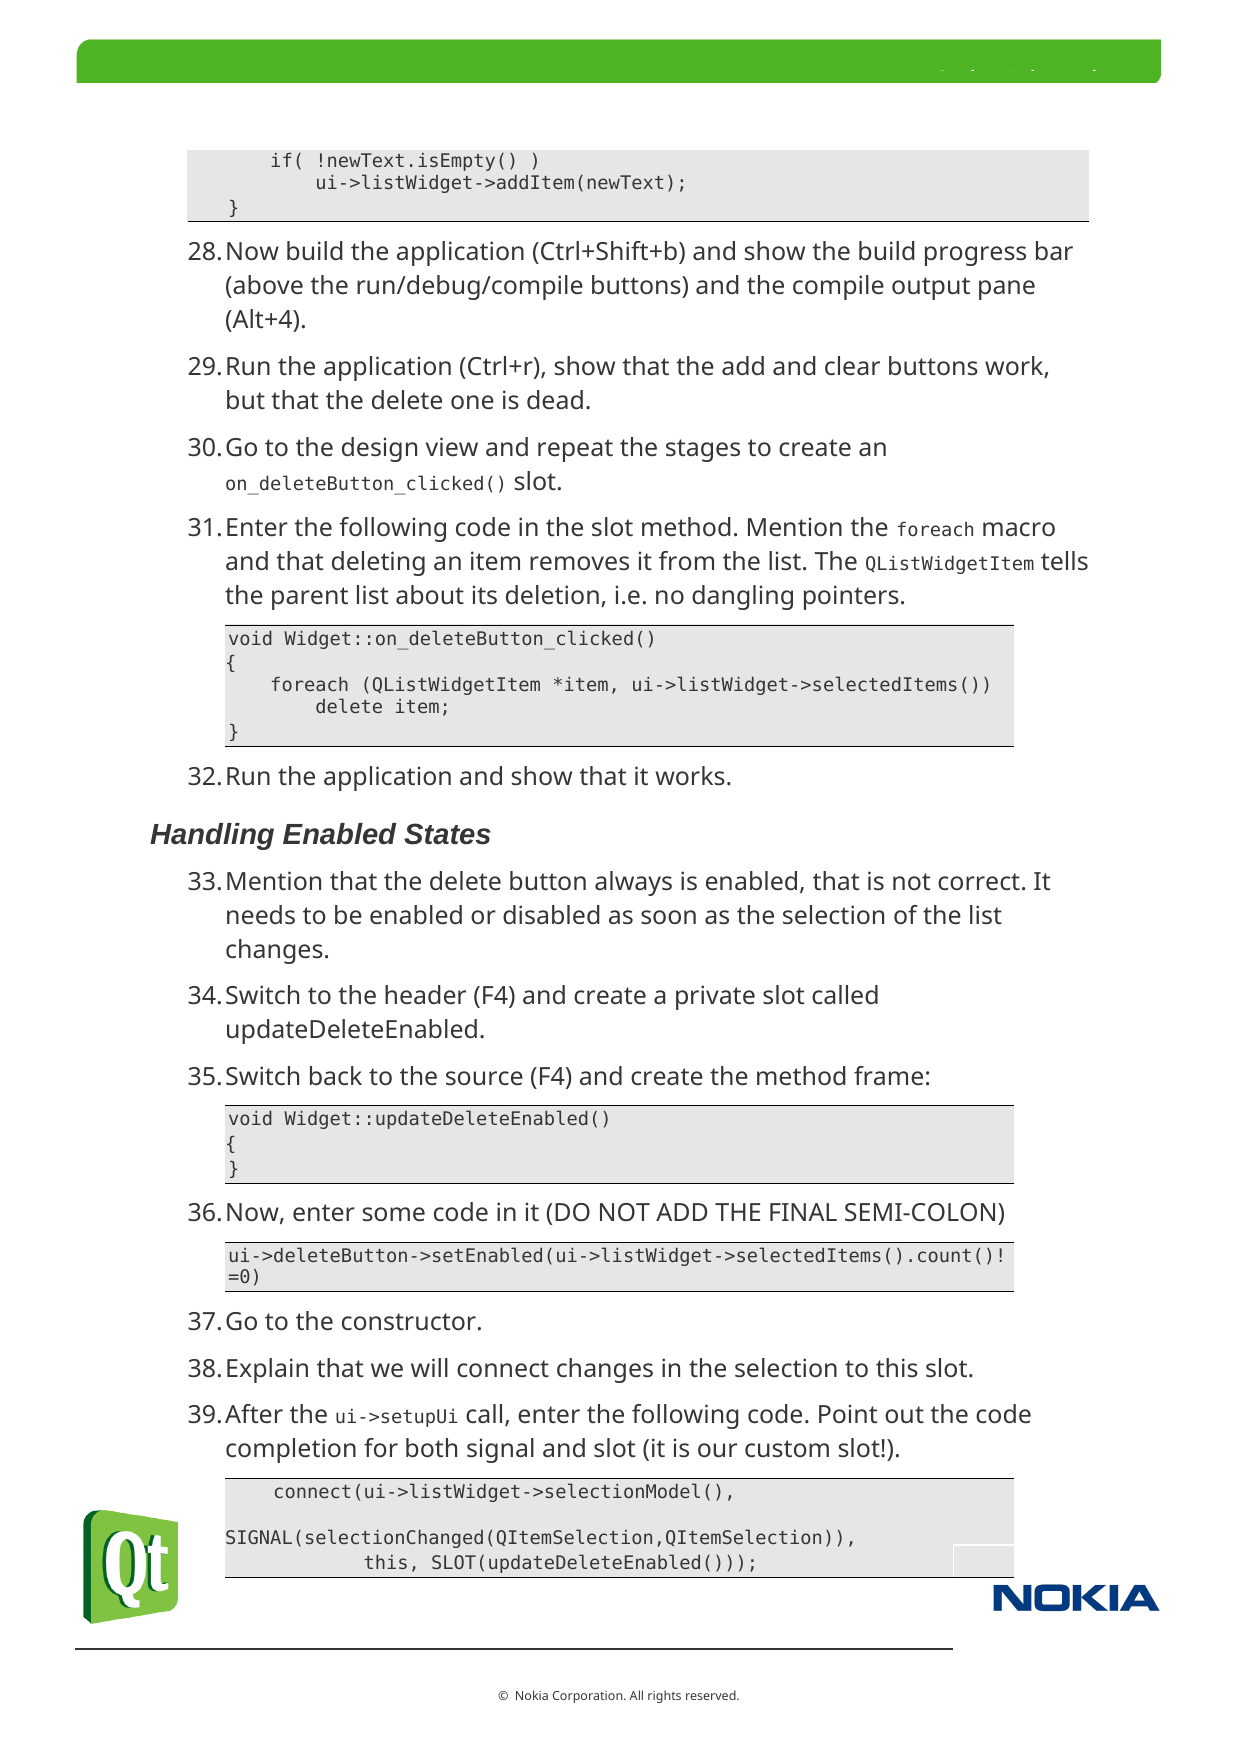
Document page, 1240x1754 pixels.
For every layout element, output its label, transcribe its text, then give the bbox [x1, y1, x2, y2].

text { [225, 1133, 1014, 1155]
list Switch back to the source (F4) and create the method frame: [187, 1059, 1089, 1093]
text SIGNAL(selectionChanged(QItemSelection,QItemSelection)), [225, 1505, 1014, 1549]
picture [76, 39, 1162, 86]
subtitle Handling Enabled States [150, 817, 1089, 851]
list Run the application (Ctrl+r), show that the add and clear buttons work, but that the delete one is dead. [187, 349, 1089, 417]
list Now build the application (Ctrl+Shift+b) and show the build progress bar (above the run/debug/compile buttons) and the compile output pane (Alt+4). [187, 234, 1089, 336]
picture [954, 1546, 1199, 1649]
list Switch to the header (F4) and create a private slot called updateDeleteEnabled. [187, 978, 1089, 1046]
text void Widget::on_deleteButton_clicked() [225, 626, 1014, 652]
list Go to the design view and repeat the stages to create an on_deleteButton_clicked() slot. [187, 429, 1089, 497]
text connect(ui->listWidget->selectionModel(), [225, 1479, 1014, 1505]
list if( !newText.isEmpty() ) [187, 150, 1089, 172]
text { [225, 652, 1014, 674]
text ui->deleteButton->setEnabled(ui->listWidget->selectedItems().count()!=0) [225, 1243, 1014, 1291]
text } [225, 1155, 1014, 1183]
picture [75, 1500, 186, 1634]
list ui->listWidget->addItem(newText); [187, 172, 1089, 194]
text } [225, 718, 1014, 746]
text void Widget::updateDeleteEnabled() [225, 1106, 1014, 1133]
list Mention that the delete button always is enabled, that is not correct. It needs to be enabled or disabled as soon as the selection of the list changes. [187, 863, 1089, 966]
list Run the application and show that it works. [187, 758, 1089, 792]
list Explain that we will connect changes in the selection to this slot. [187, 1350, 1089, 1384]
list Go to the constructor. [187, 1304, 1089, 1338]
text foreach (QListWidgetItem *item, ui->listWidget->selectedItems()) [225, 674, 1014, 696]
list After the ui->setupUi call, enter the following code. Point out the code completion for both signal and slot (it is our custom slot!). [187, 1397, 1089, 1465]
list Now, enter some code in it (DO NOT ADD THE FINAL SEMI-COLON) [187, 1195, 1089, 1229]
text delete item; [225, 696, 1014, 718]
text this, SLOT(updateDeleteEnabled())); [225, 1549, 953, 1577]
list Enter the following code in the slot method. Mention the foreach macro and that deleting an item removes it from the list. The QListWidgetItem tells the parent list about its deletion, i.e. no dangling pointers. [187, 510, 1089, 612]
list } [187, 194, 1089, 222]
